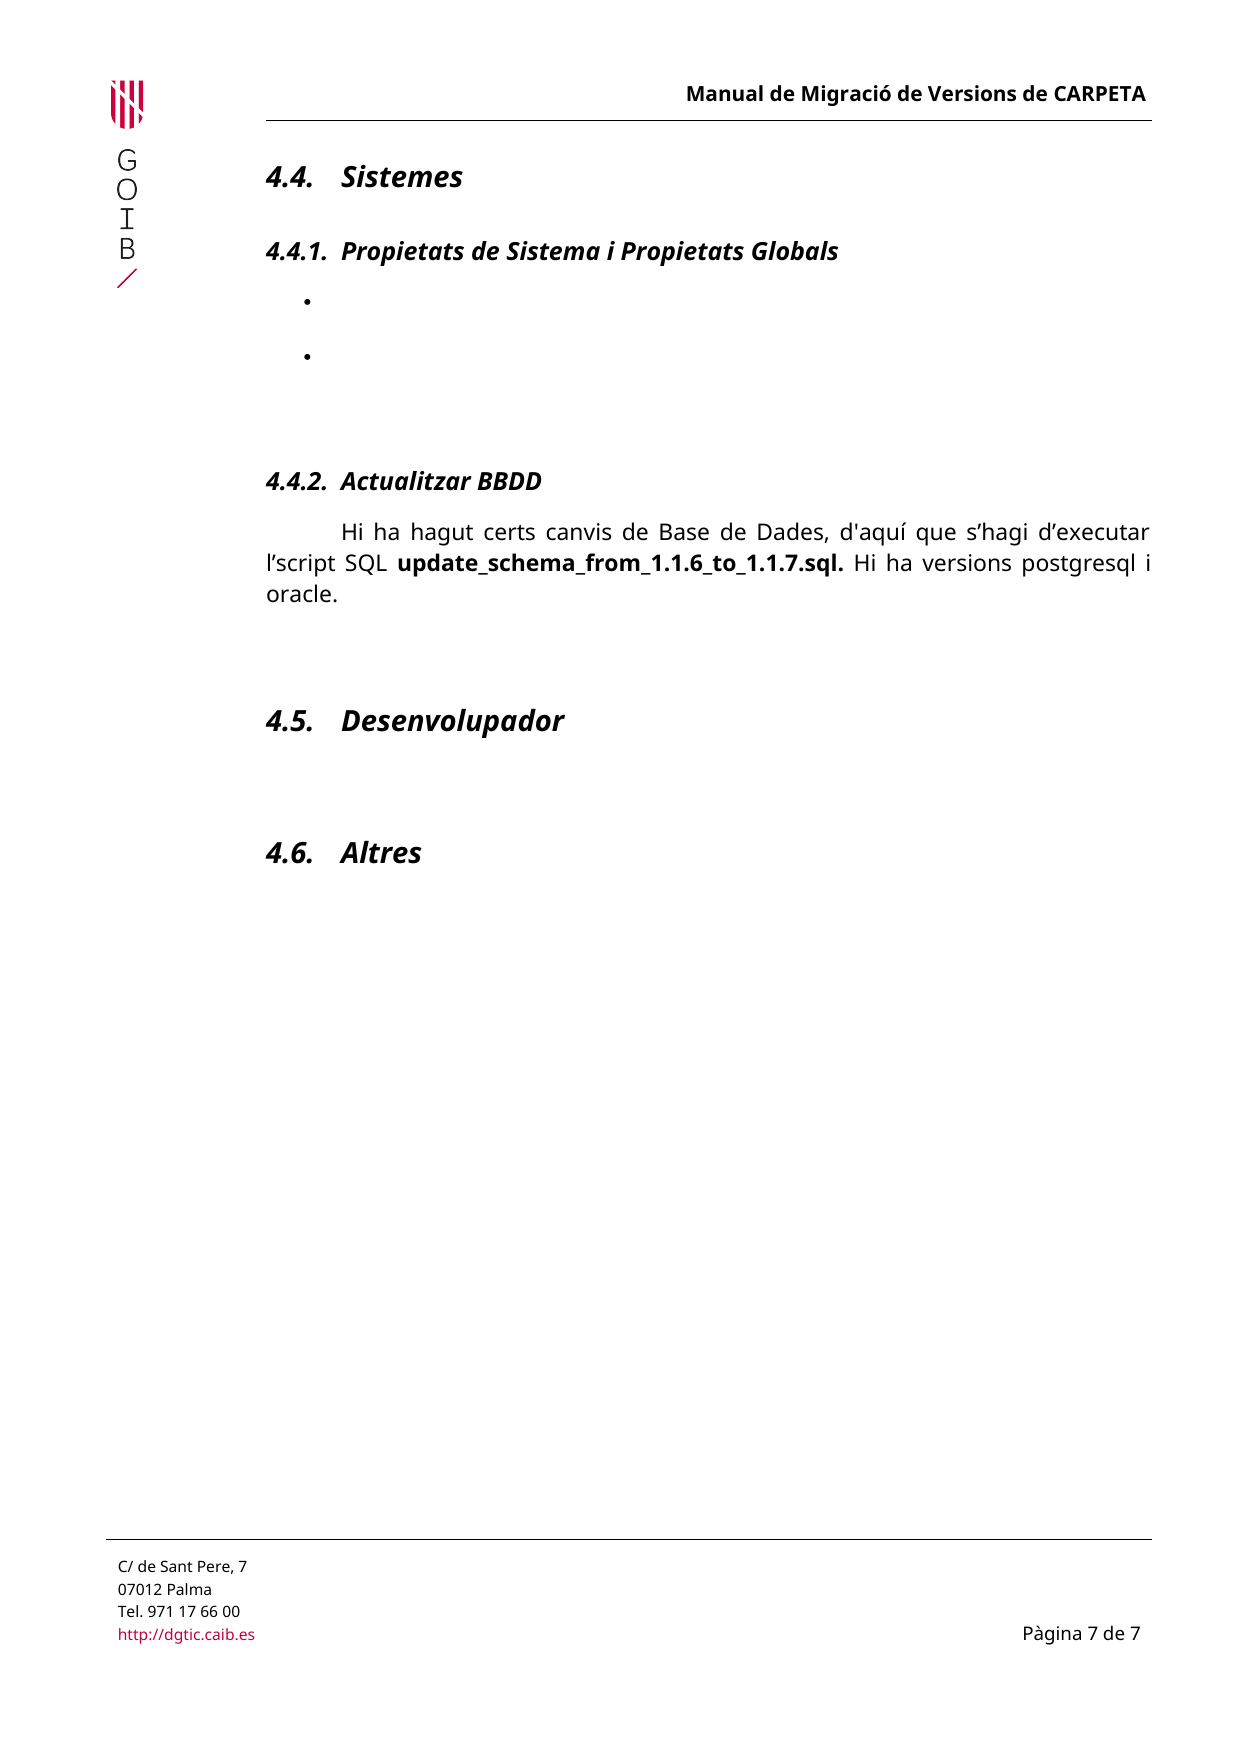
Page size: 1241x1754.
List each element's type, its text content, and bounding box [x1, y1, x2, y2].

subtitle Sistemes [266, 156, 1152, 196]
subtitle Altres [266, 833, 1152, 872]
subtitle Desenvolupador [266, 701, 1152, 740]
subtitle Actualitzar BBDD [266, 463, 1152, 497]
list Hi ha hagut certs canvis de Base de Dades, d'aquí que s’hagi d’executar l’script SQL update_schema_from_1.1.6_to_1.1.7.sql. Hi ha versions postgresql i oracle. [266, 515, 1152, 609]
subtitle Propietats de Sistema i Propietats Globals [266, 234, 1152, 268]
picture [82, 57, 172, 319]
